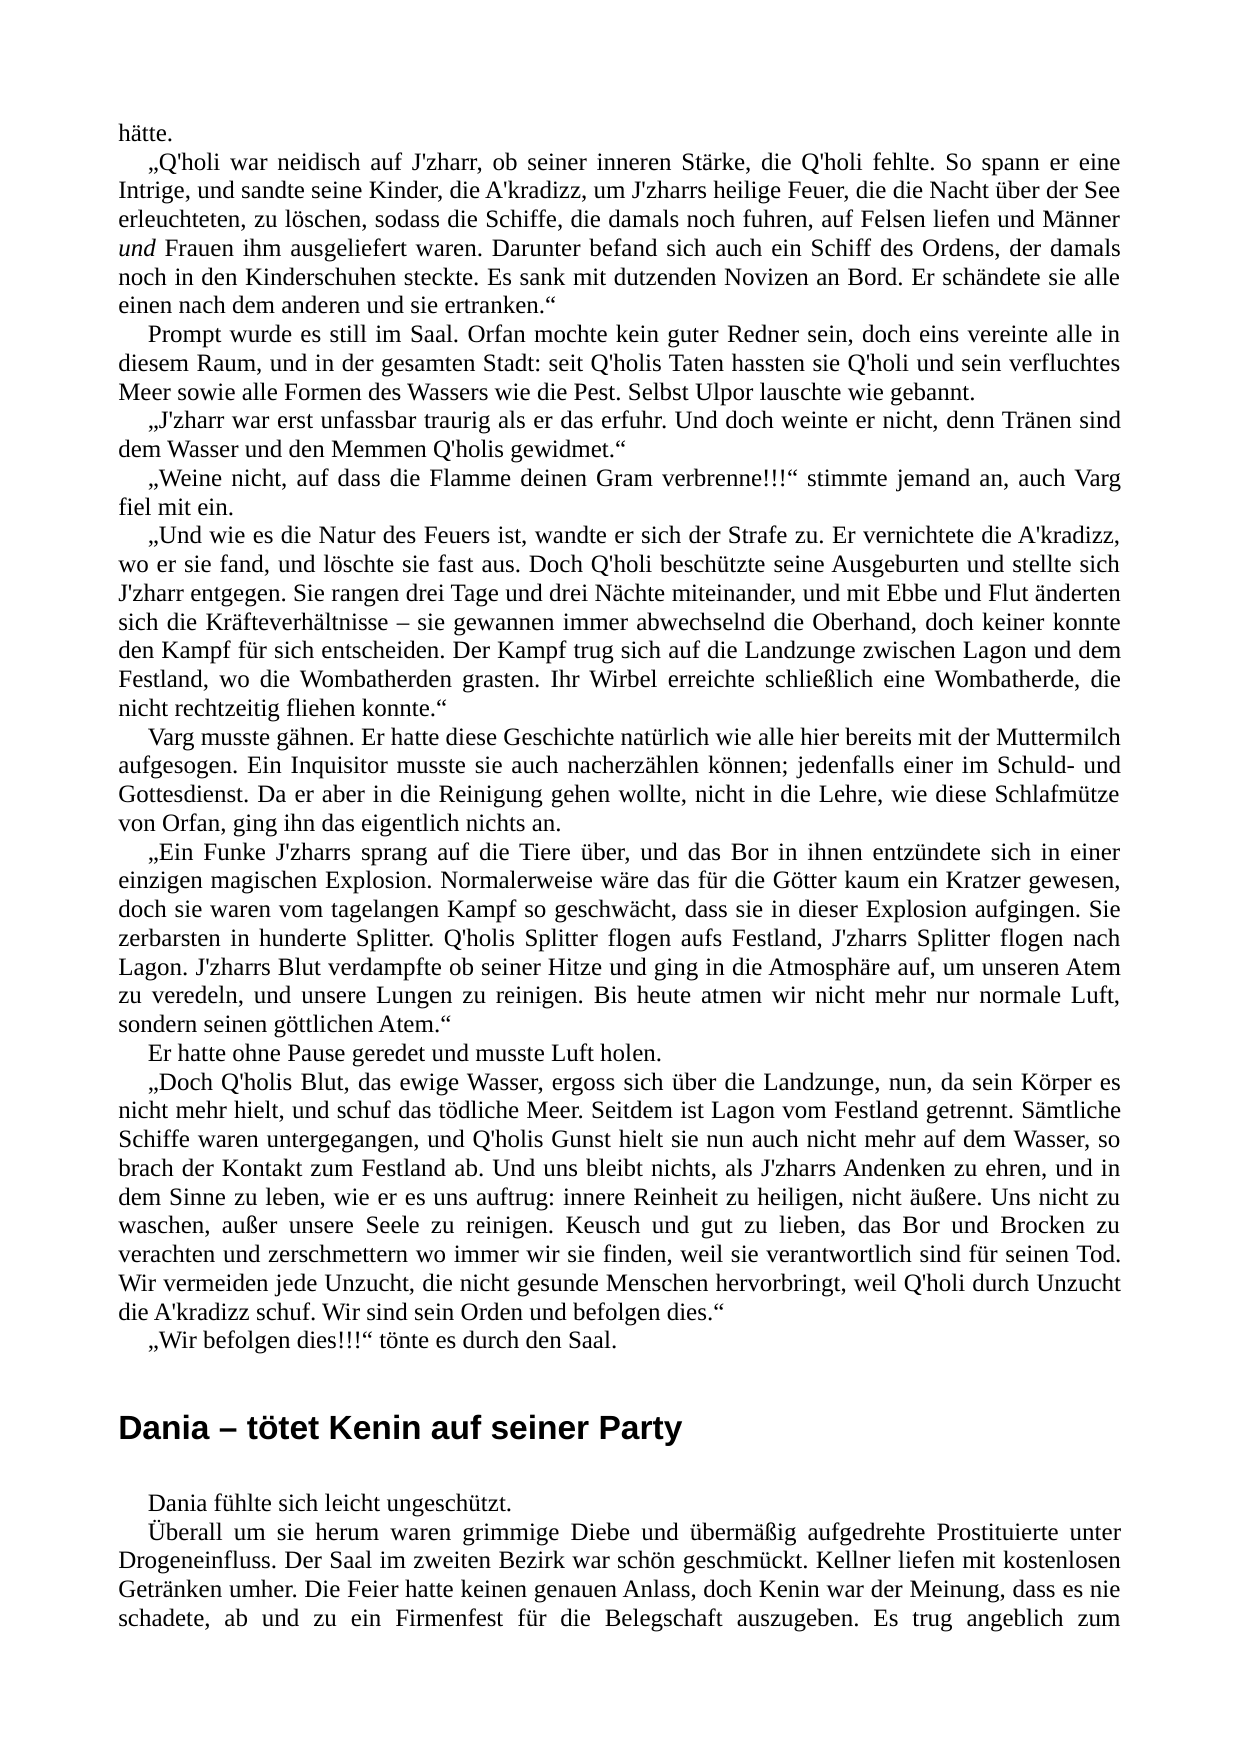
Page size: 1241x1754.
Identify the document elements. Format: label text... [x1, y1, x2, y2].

text Prompt wurde es still im Saal. Orfan mochte kein guter Redner sein, doch eins vereinte alle in diesem Raum, und in der gesamten Stadt: seit Q'holis Taten hassten sie Q'holi und sein verfluchtes Meer sowie alle Formen des Wassers wie die Pest. Selbst Ulpor lauschte wie gebannt. [118, 319, 1122, 406]
subtitle Dania – tötet Kenin auf seiner Party [118, 1408, 1122, 1447]
text „Ein Funke J'zharrs sprang auf die Tiere über, und das Bor in ihnen entzündete sich in einer einzigen magischen Explosion. Normalerweise wäre das für die Götter kaum ein Kratzer gewesen, doch sie waren vom tagelangen Kampf so geschwächt, dass sie in dieser Explosion aufgingen. Sie zerbarsten in hunderte Splitter. Q'holis Splitter flogen aufs Festland, J'zharrs Splitter flogen nach Lagon. J'zharrs Blut verdampfte ob seiner Hitze und ging in die Atmosphäre auf, um unseren Atem zu veredeln, und unsere Lungen zu reinigen. Bis heute atmen wir nicht mehr nur normale Luft, sondern seinen göttlichen Atem.“ [118, 837, 1122, 1038]
text „Q'holi war neidisch auf J'zharr, ob seiner inneren Stärke, die Q'holi fehlte. So spann er eine Intrige, und sandte seine Kinder, die A'kradizz, um J'zharrs heilige Feuer, die die Nacht über der See erleuchteten, zu löschen, sodass die Schiffe, die damals noch fuhren, auf Felsen liefen und Männer und Frauen ihm ausgeliefert waren. Darunter befand sich auch ein Schiff des Ordens, der damals noch in den Kinderschuhen steckte. Es sank mit dutzenden Novizen an Bord. Er schändete sie alle einen nach dem anderen und sie ertranken.“ [118, 147, 1122, 319]
text Überall um sie herum waren grimmige Diebe und übermäßig aufgedrehte Prostituierte unter Drogeneinfluss. Der Saal im zweiten Bezirk war schön geschmückt. Kellner liefen mit kostenlosen Getränken umher. Die Feier hatte keinen genauen Anlass, doch Kenin war der Meinung, dass es nie schadete, ab und zu ein Firmenfest für die Belegschaft auszugeben. Es trug angeblich zum [118, 1517, 1122, 1632]
text hätte. [118, 118, 1122, 147]
text „Weine nicht, auf dass die Flamme deinen Gram verbrenne!!!“ stimmte jemand an, auch Varg fiel mit ein. [118, 463, 1122, 521]
text „J'zharr war erst unfassbar traurig als er das erfuhr. Und doch weinte er nicht, denn Tränen sind dem Wasser und den Memmen Q'holis gewidmet.“ [118, 406, 1122, 463]
text Dania fühlte sich leicht ungeschützt. [118, 1488, 1122, 1517]
text „Und wie es die Natur des Feuers ist, wandte er sich der Strafe zu. Er vernichtete die A'kradizz, wo er sie fand, und löschte sie fast aus. Doch Q'holi beschützte seine Ausgeburten und stellte sich J'zharr entgegen. Sie rangen drei Tage und drei Nächte miteinander, und mit Ebbe und Flut änderten sich die Kräfteverhältnisse – sie gewannen immer abwechselnd die Oberhand, doch keiner konnte den Kampf für sich entscheiden. Der Kampf trug sich auf die Landzunge zwischen Lagon und dem Festland, wo die Wombatherden grasten. Ihr Wirbel erreichte schließlich eine Wombatherde, die nicht rechtzeitig fliehen konnte.“ [118, 521, 1122, 722]
text „Wir befolgen dies!!!“ tönte es durch den Saal. [118, 1326, 1122, 1354]
text Er hatte ohne Pause geredet und musste Luft holen. [118, 1038, 1122, 1067]
text Varg musste gähnen. Er hatte diese Geschichte natürlich wie alle hier bereits mit der Muttermilch aufgesogen. Ein Inquisitor musste sie auch nacherzählen können; jedenfalls einer im Schuld- und Gottesdienst. Da er aber in die Reinigung gehen wollte, nicht in die Lehre, wie diese Schlafmütze von Orfan, ging ihn das eigentlich nichts an. [118, 722, 1122, 837]
text „Doch Q'holis Blut, das ewige Wasser, ergoss sich über die Landzunge, nun, da sein Körper es nicht mehr hielt, und schuf das tödliche Meer. Seitdem ist Lagon vom Festland getrennt. Sämtliche Schiffe waren untergegangen, und Q'holis Gunst hielt sie nun auch nicht mehr auf dem Wasser, so brach der Kontakt zum Festland ab. Und uns bleibt nichts, als J'zharrs Andenken zu ehren, und in dem Sinne zu leben, wie er es uns auftrug: innere Reinheit zu heiligen, nicht äußere. Uns nicht zu waschen, außer unsere Seele zu reinigen. Keusch und gut zu lieben, das Bor und Brocken zu verachten und zerschmettern wo immer wir sie finden, weil sie verantwortlich sind für seinen Tod. Wir vermeiden jede Unzucht, die nicht gesunde Menschen hervorbringt, weil Q'holi durch Unzucht die A'kradizz schuf. Wir sind sein Orden und befolgen dies.“ [118, 1067, 1122, 1326]
